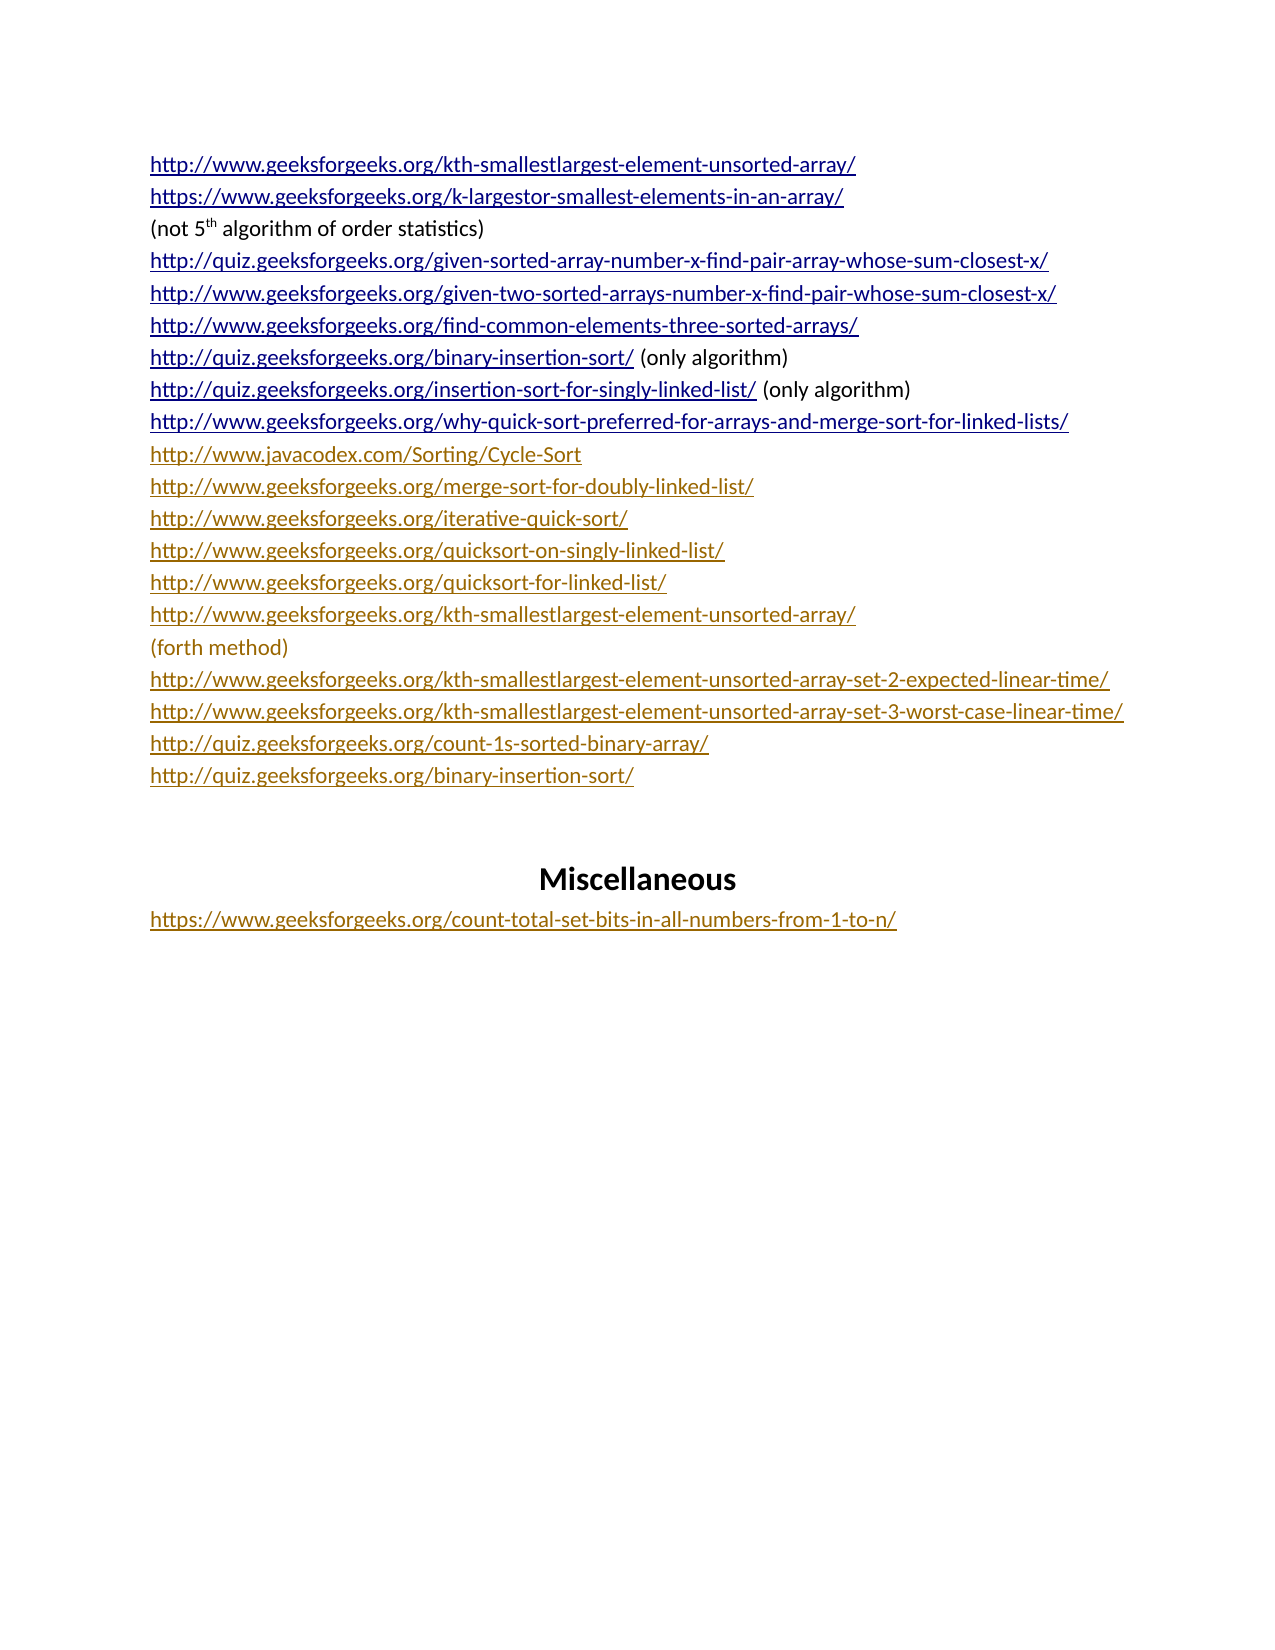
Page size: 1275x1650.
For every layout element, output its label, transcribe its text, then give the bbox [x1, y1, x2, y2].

list http://quiz.geeksforgeeks.org/given-sorted-array-number-x-find-pair-array-whose-sum-closest-x/ [150, 247, 1125, 274]
list http://www.geeksforgeeks.org/why-quick-sort-preferred-for-arrays-and-merge-sort-for-linked-lists/ [150, 407, 1125, 436]
list http://quiz.geeksforgeeks.org/count-1s-sorted-binary-array/ [150, 729, 1125, 757]
list http://www.geeksforgeeks.org/quicksort-on-singly-linked-list/ [150, 536, 1125, 564]
list (forth method) [150, 633, 1125, 661]
list https://www.geeksforgeeks.org/count-total-set-bits-in-all-numbers-from-1-to-n/ [150, 905, 1125, 933]
list http://www.javacodex.com/Sorting/Cycle-Sort [150, 440, 1125, 468]
list http://www.geeksforgeeks.org/kth-smallestlargest-element-unsorted-array/ [150, 601, 1125, 629]
list http://www.geeksforgeeks.org/iterative-quick-sort/ [150, 504, 1125, 532]
list http://www.geeksforgeeks.org/kth-smallestlargest-element-unsorted-array/ [150, 150, 1125, 178]
list Miscellaneous [150, 858, 1125, 899]
list http://www.geeksforgeeks.org/kth-smallestlargest-element-unsorted-array-set-2-expected-linear-time/ [150, 665, 1125, 693]
list http://www.geeksforgeeks.org/given-two-sorted-arrays-number-x-find-pair-whose-sum-closest-x/ [150, 279, 1125, 307]
list http://quiz.geeksforgeeks.org/insertion-sort-for-singly-linked-list/ (only algorithm) [150, 375, 1125, 403]
list http://www.geeksforgeeks.org/find-common-elements-three-sorted-arrays/ [150, 311, 1125, 339]
list http://www.geeksforgeeks.org/quicksort-for-linked-list/ [150, 568, 1125, 596]
list http://www.geeksforgeeks.org/merge-sort-for-doubly-linked-list/ [150, 472, 1125, 500]
list (not 5th algorithm of order statistics) [150, 214, 1125, 242]
list http://quiz.geeksforgeeks.org/binary-insertion-sort/ [150, 762, 1125, 789]
list https://www.geeksforgeeks.org/k-largestor-smallest-elements-in-an-array/ [150, 182, 1125, 210]
list http://www.geeksforgeeks.org/kth-smallestlargest-element-unsorted-array-set-3-worst-case-linear-time/ [150, 697, 1125, 725]
list http://quiz.geeksforgeeks.org/binary-insertion-sort/ (only algorithm) [150, 343, 1125, 371]
